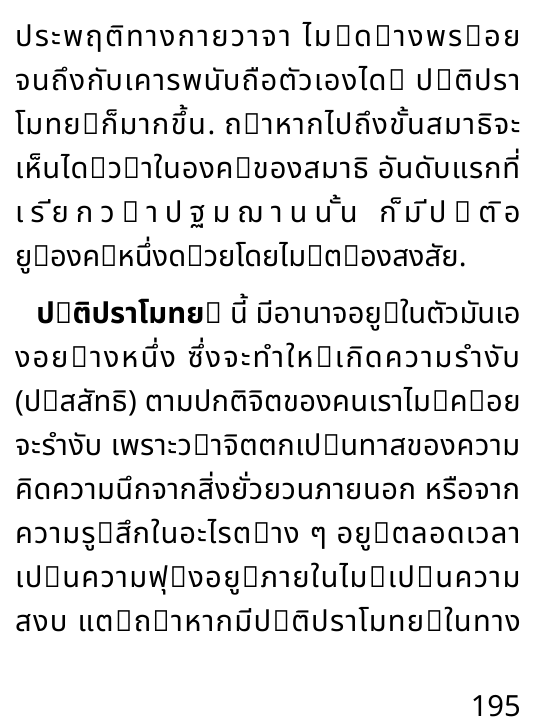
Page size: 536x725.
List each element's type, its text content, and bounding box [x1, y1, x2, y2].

text ประพฤติทางกายวาจา ไมดางพรอยจนถึงกับเคารพนับถือตัวเองได ปติปราโมทยก็มากขึ้น. ถาหากไปถึงขั้นสมาธิจะเห็นไดวาในองคของสมาธิ อันดับแรกที่เรียกวาปฐมฌานนั้น ก็มีปติอยูองคหนึ่งดวยโดยไมตองสงสัย. [15, 15, 521, 280]
text ปติปราโมทย นี้ มีอานาจอยูในตัวมันเองอยางหนึ่ง ซึ่งจะทําใหเกิดความรํางับ (ปสสัทธิ) ตามปกติจิตของคนเราไมคอยจะรํางับ เพราะวาจิตตกเปนทาสของความคิดความนึกจากสิ่งยั่วยวนภายนอก หรือจากความรูสึกในอะไรตาง ๆ อยูตลอดเวลาเปนความฟุงอยูภายในไมเปนความสงบ แตถาหากมีปติปราโมทยในทาง [15, 292, 521, 645]
